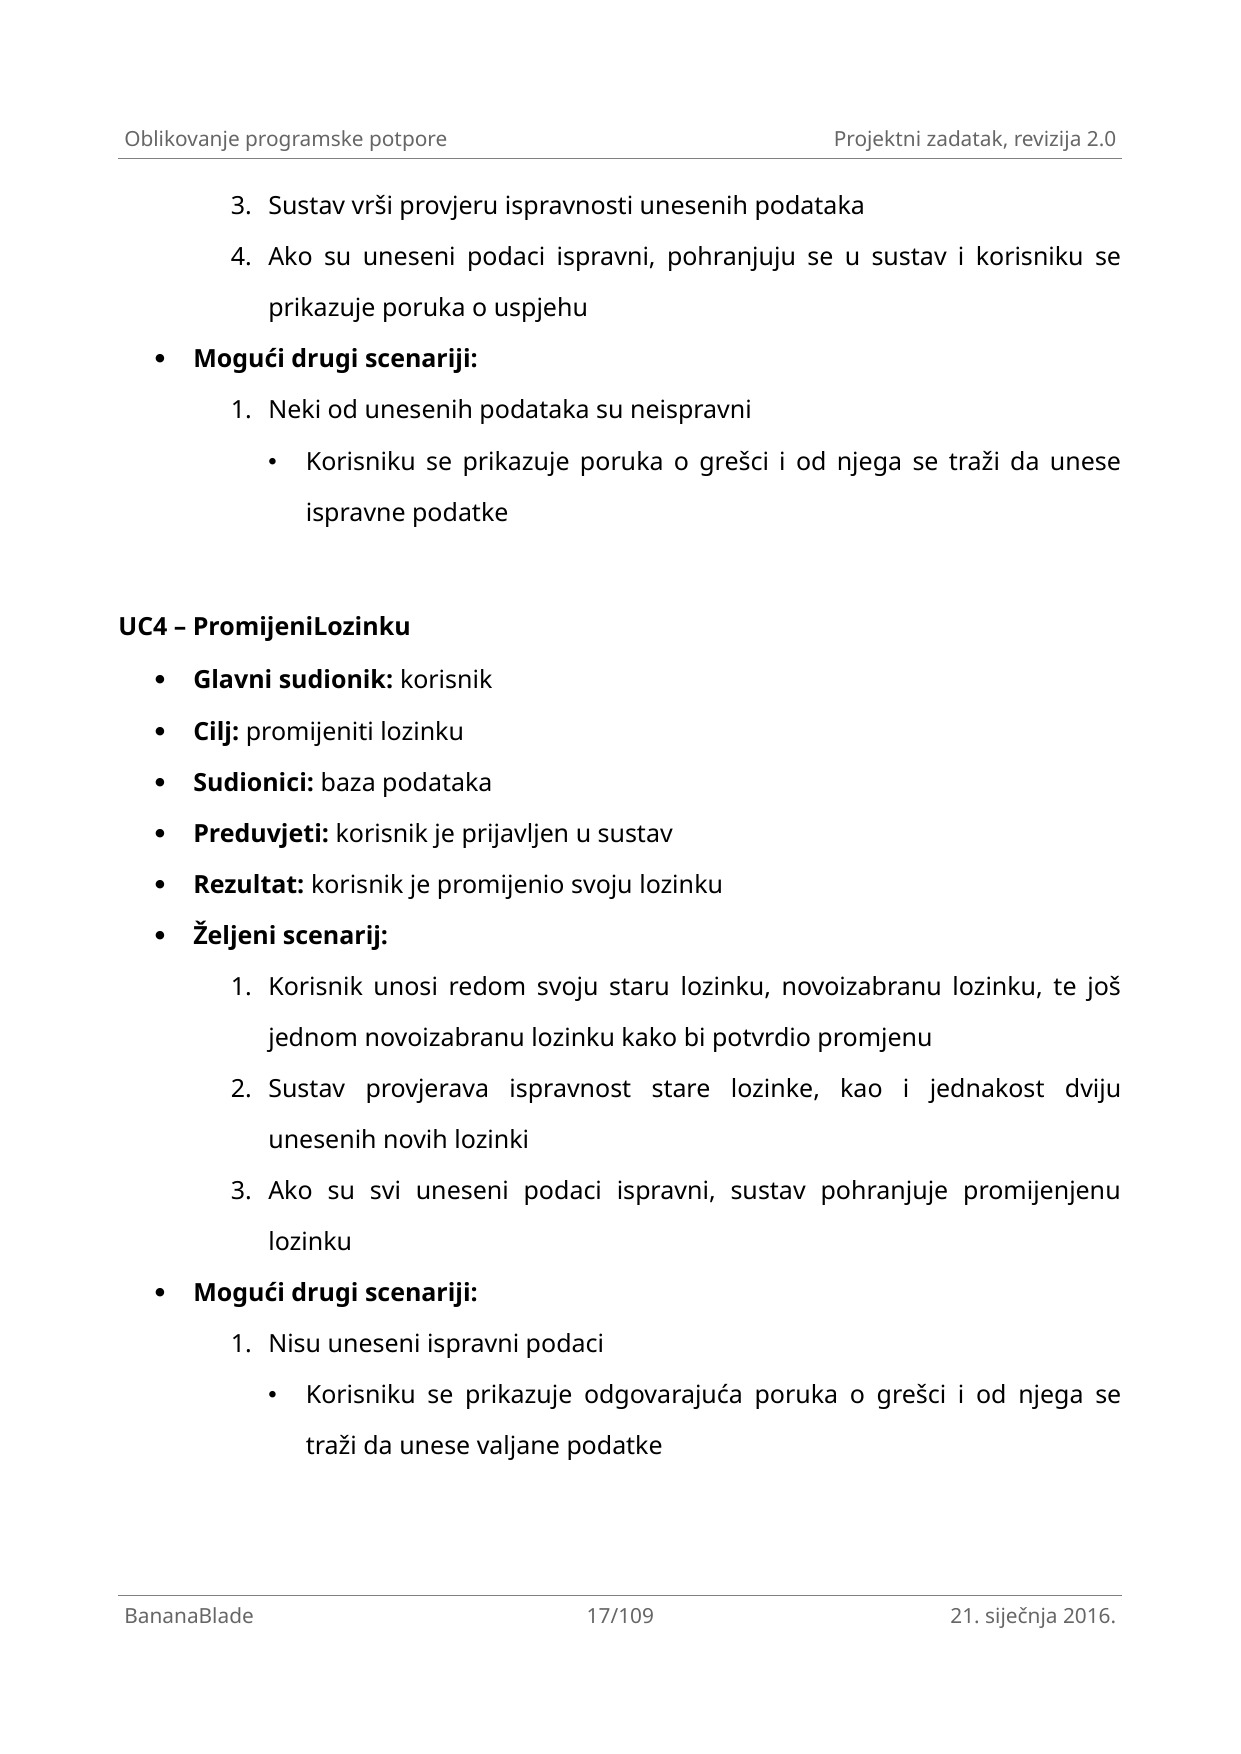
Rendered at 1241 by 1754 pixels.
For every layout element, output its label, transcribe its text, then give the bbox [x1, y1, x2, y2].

list Rezultat: korisnik je promijenio svoju lozinku [156, 866, 1122, 900]
list Korisnik unosi redom svoju staru lozinku, novoizabranu lozinku, te još jednom novoizabranu lozinku kako bi potvrdio promjenu [231, 968, 1122, 1053]
list Glavni sudionik: korisnik [156, 662, 1122, 696]
list Ako su uneseni podaci ispravni, pohranjuju se u sustav i korisniku se prikazuje poruka o uspjehu [231, 239, 1122, 324]
subtitle UC4 – PromijeniLozinku [118, 609, 1122, 643]
list Neki od unesenih podataka su neispravni [231, 392, 1122, 426]
list Preduvjeti: korisnik je prijavljen u sustav [156, 815, 1122, 849]
list Cilj: promijeniti lozinku [156, 713, 1122, 747]
list Ako su svi uneseni podaci ispravni, sustav pohranjuje promijenjenu lozinku [231, 1173, 1122, 1258]
list Korisniku se prikazuje poruka o grešci i od njega se traži da unese ispravne podatke [268, 443, 1122, 528]
list Sustav provjerava ispravnost stare lozinke, kao i jednakost dviju unesenih novih lozinki [231, 1071, 1122, 1156]
list Sustav vrši provjeru ispravnosti unesenih podataka [231, 188, 1122, 222]
list Mogući drugi scenariji: [156, 341, 1122, 375]
list Mogući drugi scenariji: [156, 1275, 1122, 1309]
list Sudionici: baza podataka [156, 764, 1122, 798]
list Korisniku se prikazuje odgovarajuća poruka o grešci i od njega se traži da unese valjane podatke [268, 1377, 1122, 1462]
list Nisu uneseni ispravni podaci [231, 1326, 1122, 1360]
list Željeni scenarij: [156, 917, 1122, 951]
